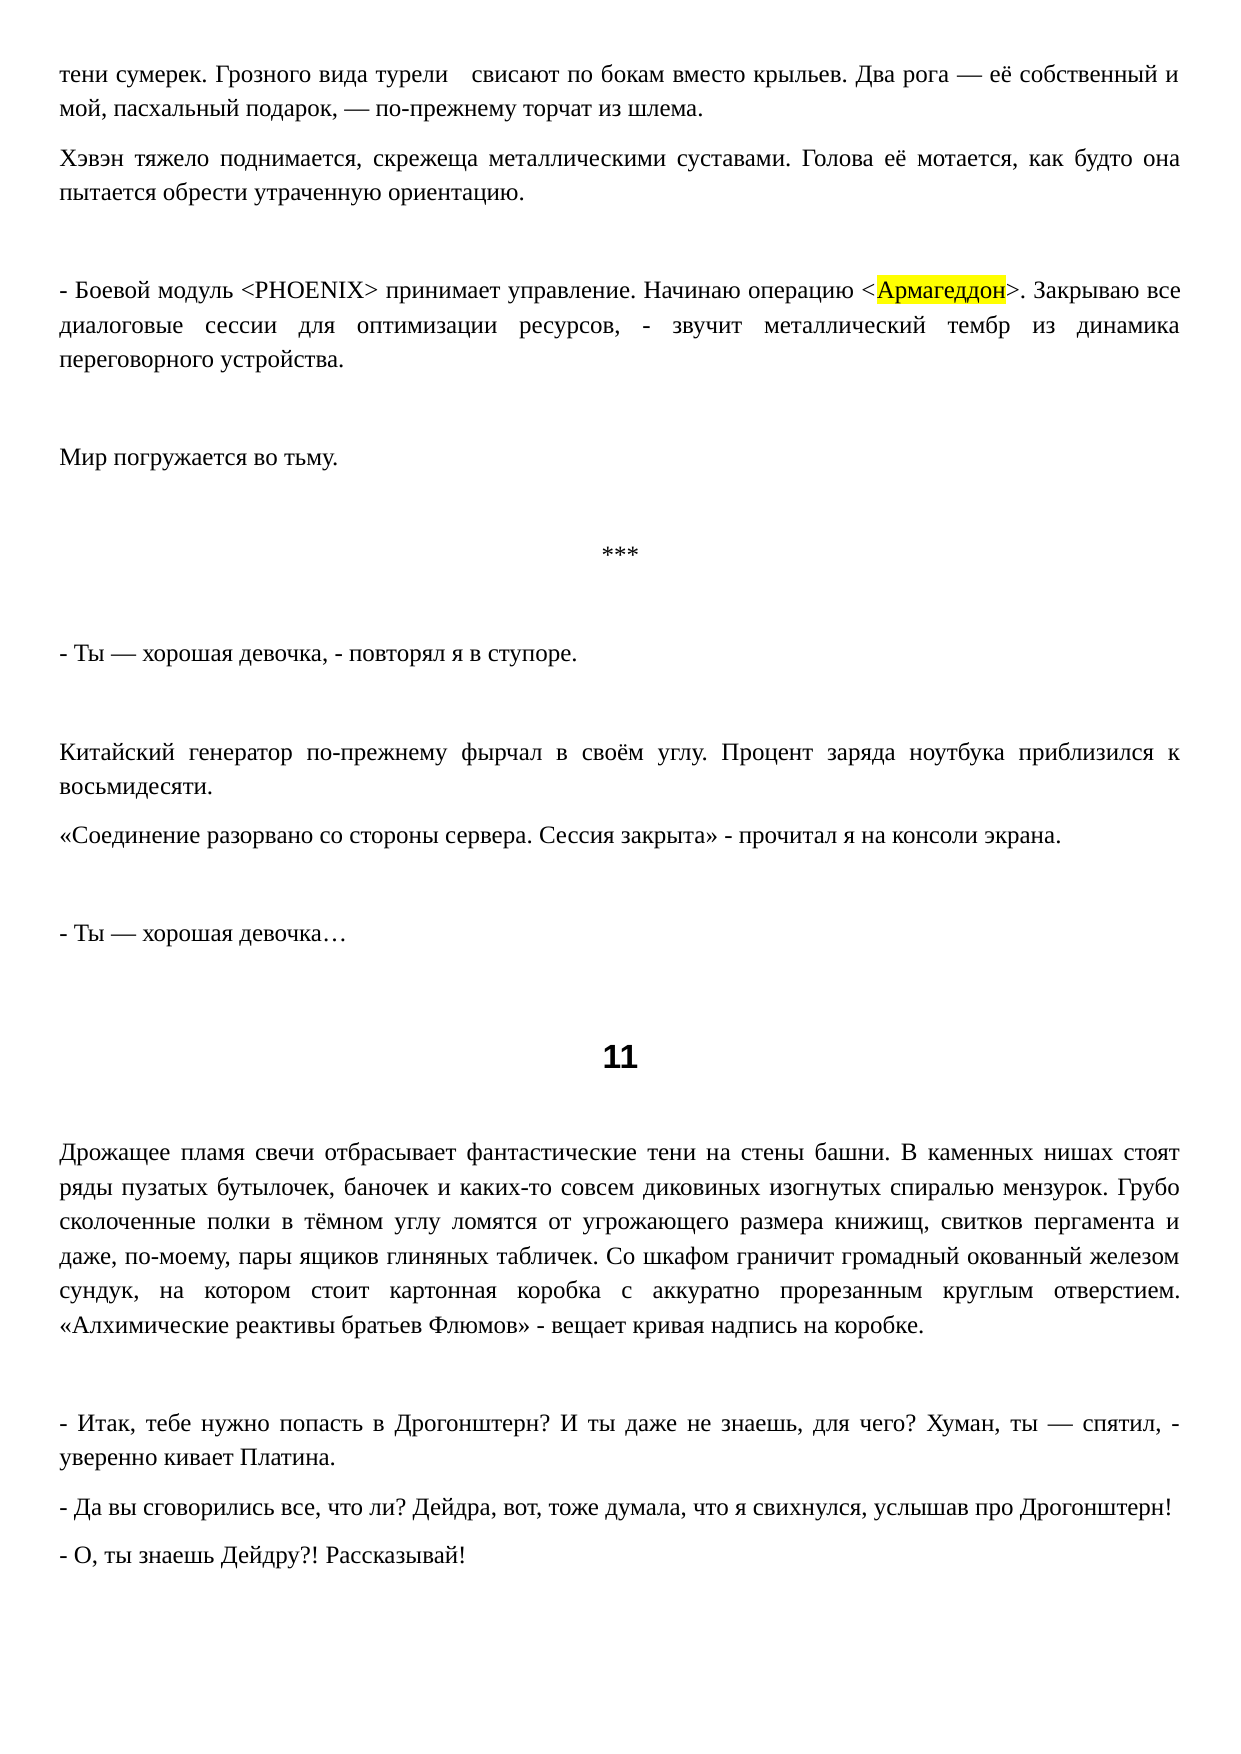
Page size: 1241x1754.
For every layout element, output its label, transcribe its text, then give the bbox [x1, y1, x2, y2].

text - Ты — хорошая девочка, - повторял я в ступоре. [59, 638, 1181, 667]
text - Боевой модуль <PHOENIX> принимает управление. Начинаю операцию <Армагеддон>. Закрываю все диалоговые сессии для оптимизации ресурсов, - звучит металлический тембр из динамика переговорного устройства. [59, 275, 1181, 373]
text - О, ты знаешь Дейдру?! Рассказывай! [59, 1541, 1181, 1569]
text тени сумерек. Грозного вида турели свисают по бокам вместо крыльев. Два рога — её собственный и мой, пасхальный подарок, — по-прежнему торчат из шлема. [59, 59, 1181, 122]
text - Итак, тебе нужно попасть в Дрогонштерн? И ты даже не знаешь, для чего? Хуман, ты — спятил, - уверенно кивает Платина. [59, 1408, 1181, 1471]
text Хэвэн тяжело поднимается, скрежеща металлическими суставами. Голова её мотается, как будто она пытается обрести утраченную ориентацию. [59, 143, 1181, 206]
text - Ты — хорошая девочка… [59, 918, 1181, 947]
text «Соединение разорвано со стороны сервера. Сессия закрыта» - прочитал я на консоли экрана. [59, 820, 1181, 849]
subtitle 11 [59, 1037, 1181, 1076]
text *** [59, 540, 1181, 569]
text Мир погружается во тьму. [59, 442, 1181, 471]
text - Да вы сговорились все, что ли? Дейдра, вот, тоже думала, что я свихнулся, услышав про Дрогонштерн! [59, 1492, 1181, 1520]
text Китайский генератор по-прежнему фырчал в своём углу. Процент заряда ноутбука приблизился к восьмидесяти. [59, 737, 1181, 800]
text Дрожащее пламя свечи отбрасывает фантастические тени на стены башни. В каменных нишах стоят ряды пузатых бутылочек, баночек и каких-то совсем диковиных изогнутых спиралью мензурок. Грубо сколоченные полки в тёмном углу ломятся от угрожающего размера книжищ, свитков пергамента и даже, по-моему, пары ящиков глиняных табличек. Со шкафом граничит громадный окованный железом сундук, на котором стоит картонная коробка с аккуратно прорезанным круглым отверстием. «Алхимические реактивы братьев Флюмов» - вещает кривая надпись на коробке. [59, 1137, 1181, 1339]
